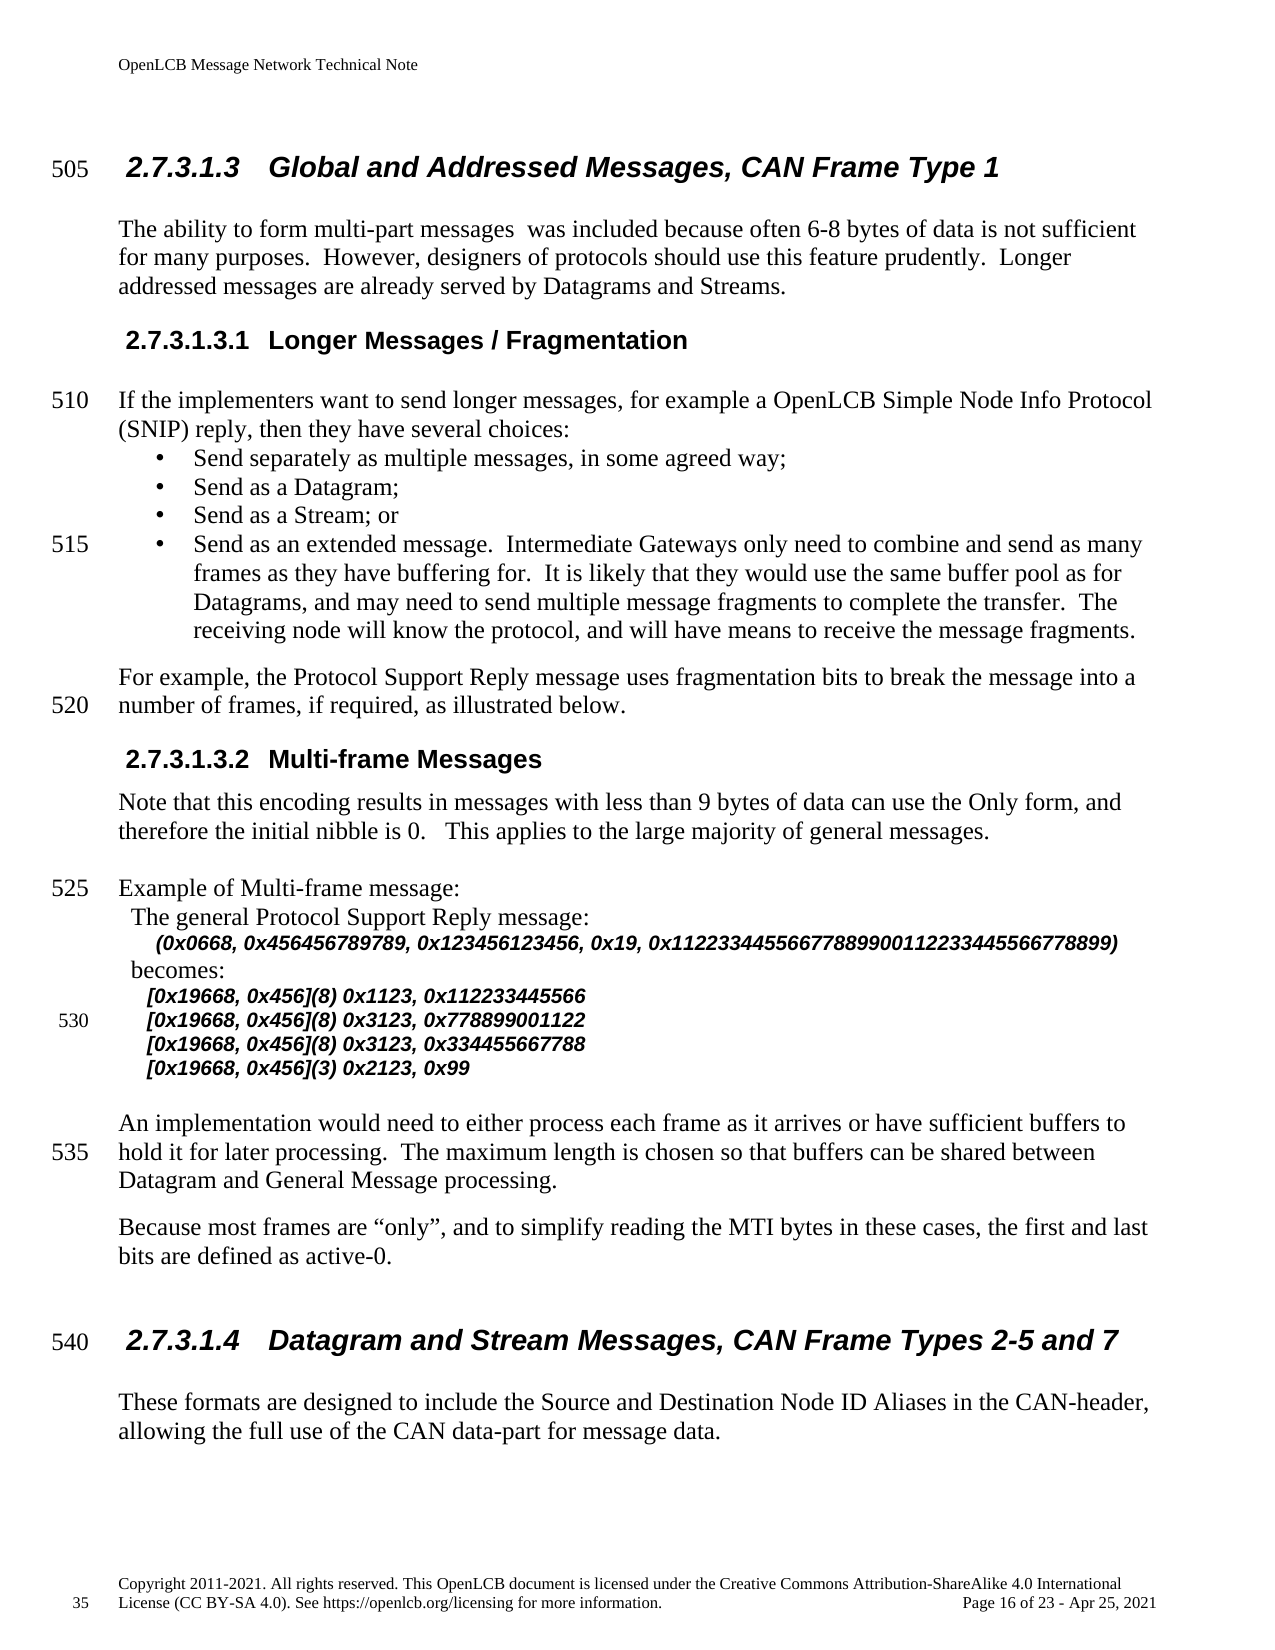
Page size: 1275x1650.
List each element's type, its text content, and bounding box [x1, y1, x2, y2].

text The general Protocol Support Reply message: [118, 902, 1157, 931]
list Send as a Datagram; [156, 472, 1157, 500]
text becomes: [118, 955, 1157, 983]
text (0x0668, 0x456456789789, 0x123456123456, 0x19, 0x11223344556677889900112233445566778899) [118, 931, 1157, 955]
text [0x19668, 0x456](8) 0x3123, 0x334455667788 [118, 1031, 1157, 1055]
text Example of Multi-frame message: [118, 873, 1157, 902]
text If the implementers want to send longer messages, for example a OpenLCB Simple Node Info Protocol (SNIP) reply, then they have several choices: [118, 385, 1157, 443]
text [0x19668, 0x456](8) 0x3123, 0x778899001122 [118, 1007, 1157, 1031]
text [0x19668, 0x456](8) 0x1123, 0x112233445566 [118, 983, 1157, 1007]
text These formats are designed to include the Source and Destination Node ID Aliases in the CAN-header, allowing the full use of the CAN data-part for message data. [118, 1387, 1157, 1444]
text Note that this encoding results in messages with less than 9 bytes of data can use the Only form, and therefore the initial nibble is 0. This applies to the large majority of general messages. [118, 787, 1157, 844]
text For example, the Protocol Support Reply message uses fragmentation bits to break the message into a number of frames, if required, as illustrated below. [118, 662, 1157, 719]
text Because most frames are “only”, and to simplify reading the MTI bytes in these cases, the first and last bits are defined as active-0. [118, 1212, 1157, 1269]
subtitle Global and Addressed Messages, CAN Frame Type 1 [118, 150, 1157, 183]
text An implementation would need to either process each frame as it arrives or have sufficient buffers to hold it for later processing. The maximum length is chosen so that buffers can be shared between Datagram and General Message processing. [118, 1108, 1157, 1194]
list Send as a Stream; or [156, 500, 1157, 529]
subtitle Multi-frame Messages [118, 744, 1157, 774]
subtitle Longer Messages / Fragmentation [118, 325, 1157, 355]
subtitle Datagram and Stream Messages, CAN Frame Types 2-5 and 7 [118, 1323, 1157, 1357]
list Send separately as multiple messages, in some agreed way; [156, 443, 1157, 472]
text [0x19668, 0x456](3) 0x2123, 0x99 [118, 1055, 1157, 1079]
text The ability to form multi-part messages was included because often 6-8 bytes of data is not sufficient for many purposes. However, designers of protocols should use this feature prudently. Longer addressed messages are already served by Datagrams and Streams. [118, 214, 1157, 300]
list Send as an extended message. Intermediate Gateways only need to combine and send as many frames as they have buffering for. It is likely that they would use the same buffer pool as for Datagrams, and may need to send multiple message fragments to complete the transfer. The receiving node will know the protocol, and will have means to receive the message fragments. [156, 529, 1157, 644]
